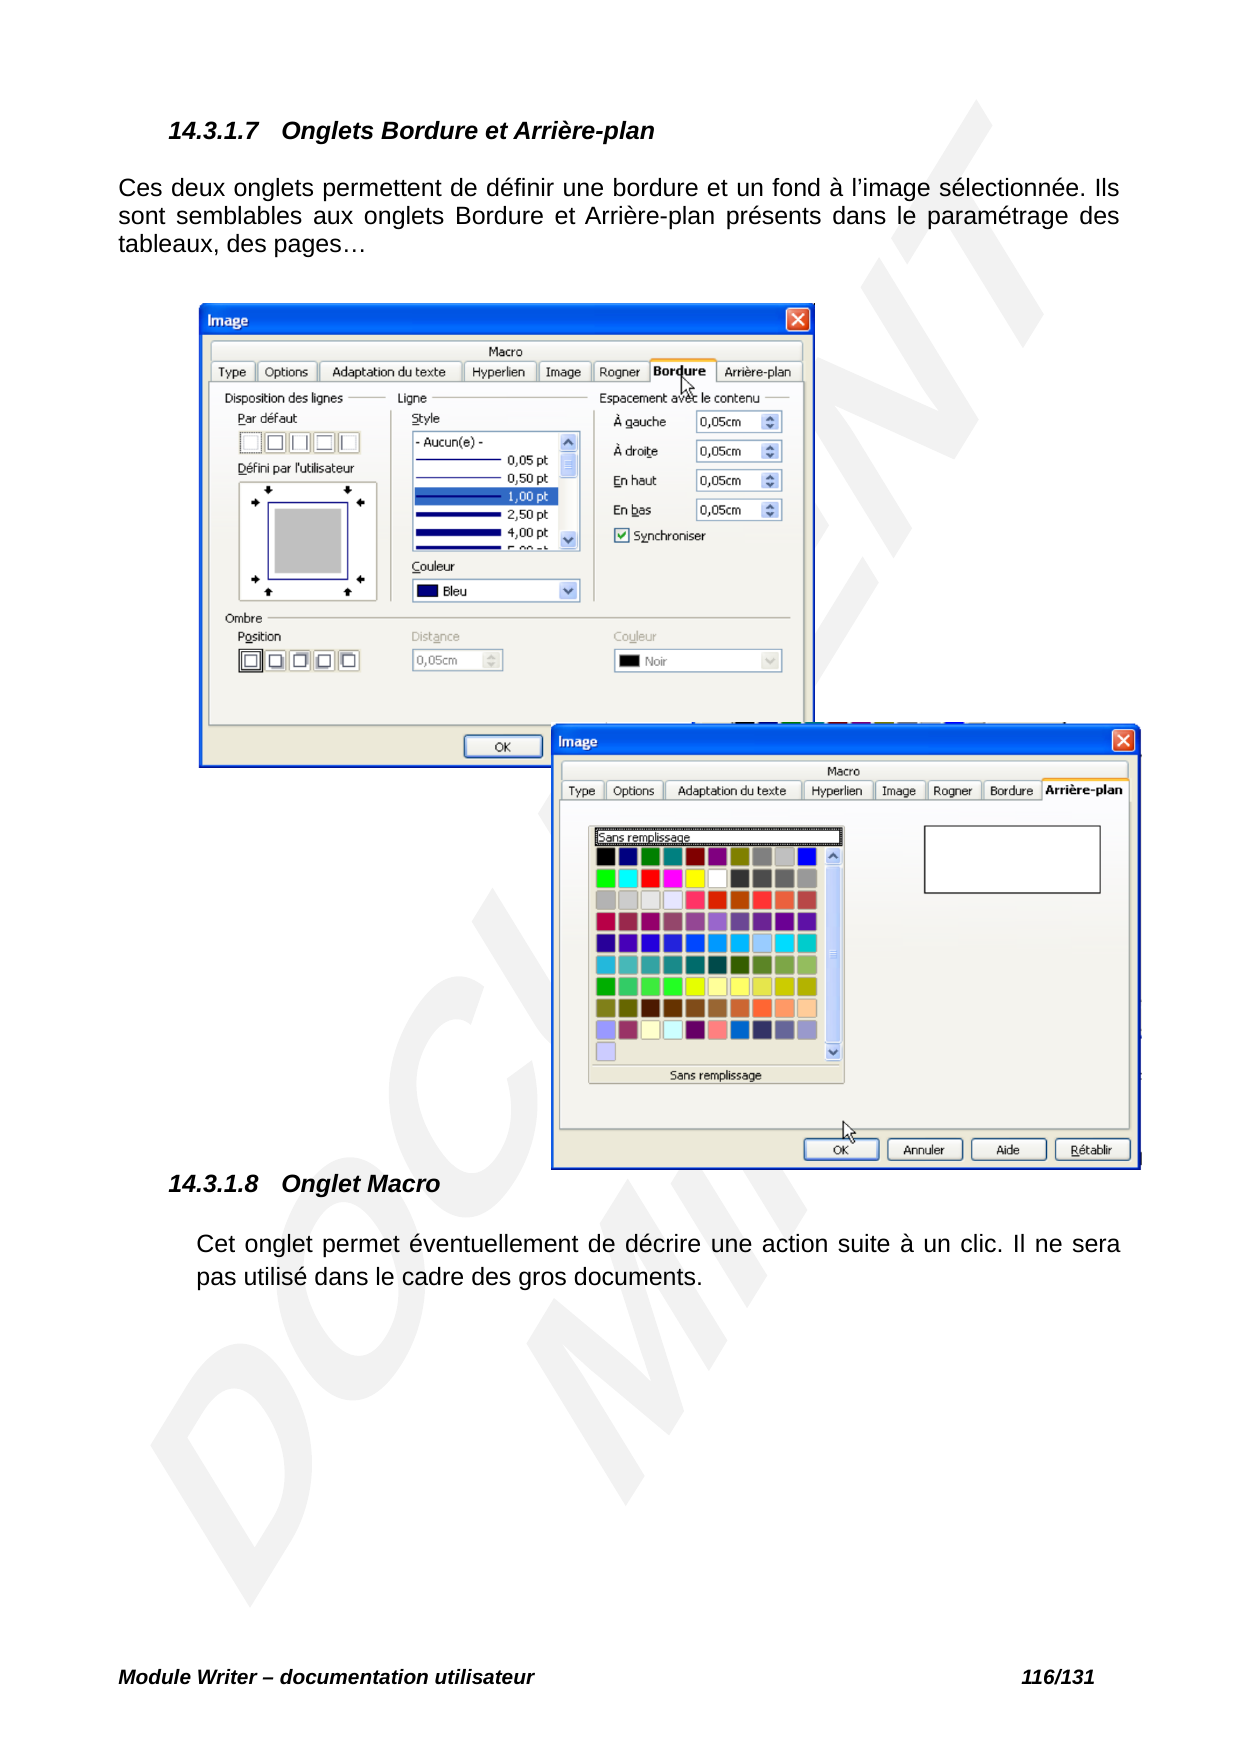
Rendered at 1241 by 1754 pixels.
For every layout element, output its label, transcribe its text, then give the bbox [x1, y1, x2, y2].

text Cet onglet permet éventuellement de décrire une action suite à un clic. Il ne sera pas utilisé dans le cadre des gros documents. [196, 1227, 1122, 1292]
text Ces deux onglets permettent de définir une bordure et un fond à l’image sélectionnée. Ils sont semblables aux onglets Bordure et Arrière-plan présents dans le paramétrage des tableaux, des pages… [118, 174, 1122, 258]
subtitle Onglet Macro [168, 1170, 1122, 1197]
subtitle Onglets Bordure et Arrière-plan [168, 116, 1122, 144]
picture [193, 303, 1142, 1170]
